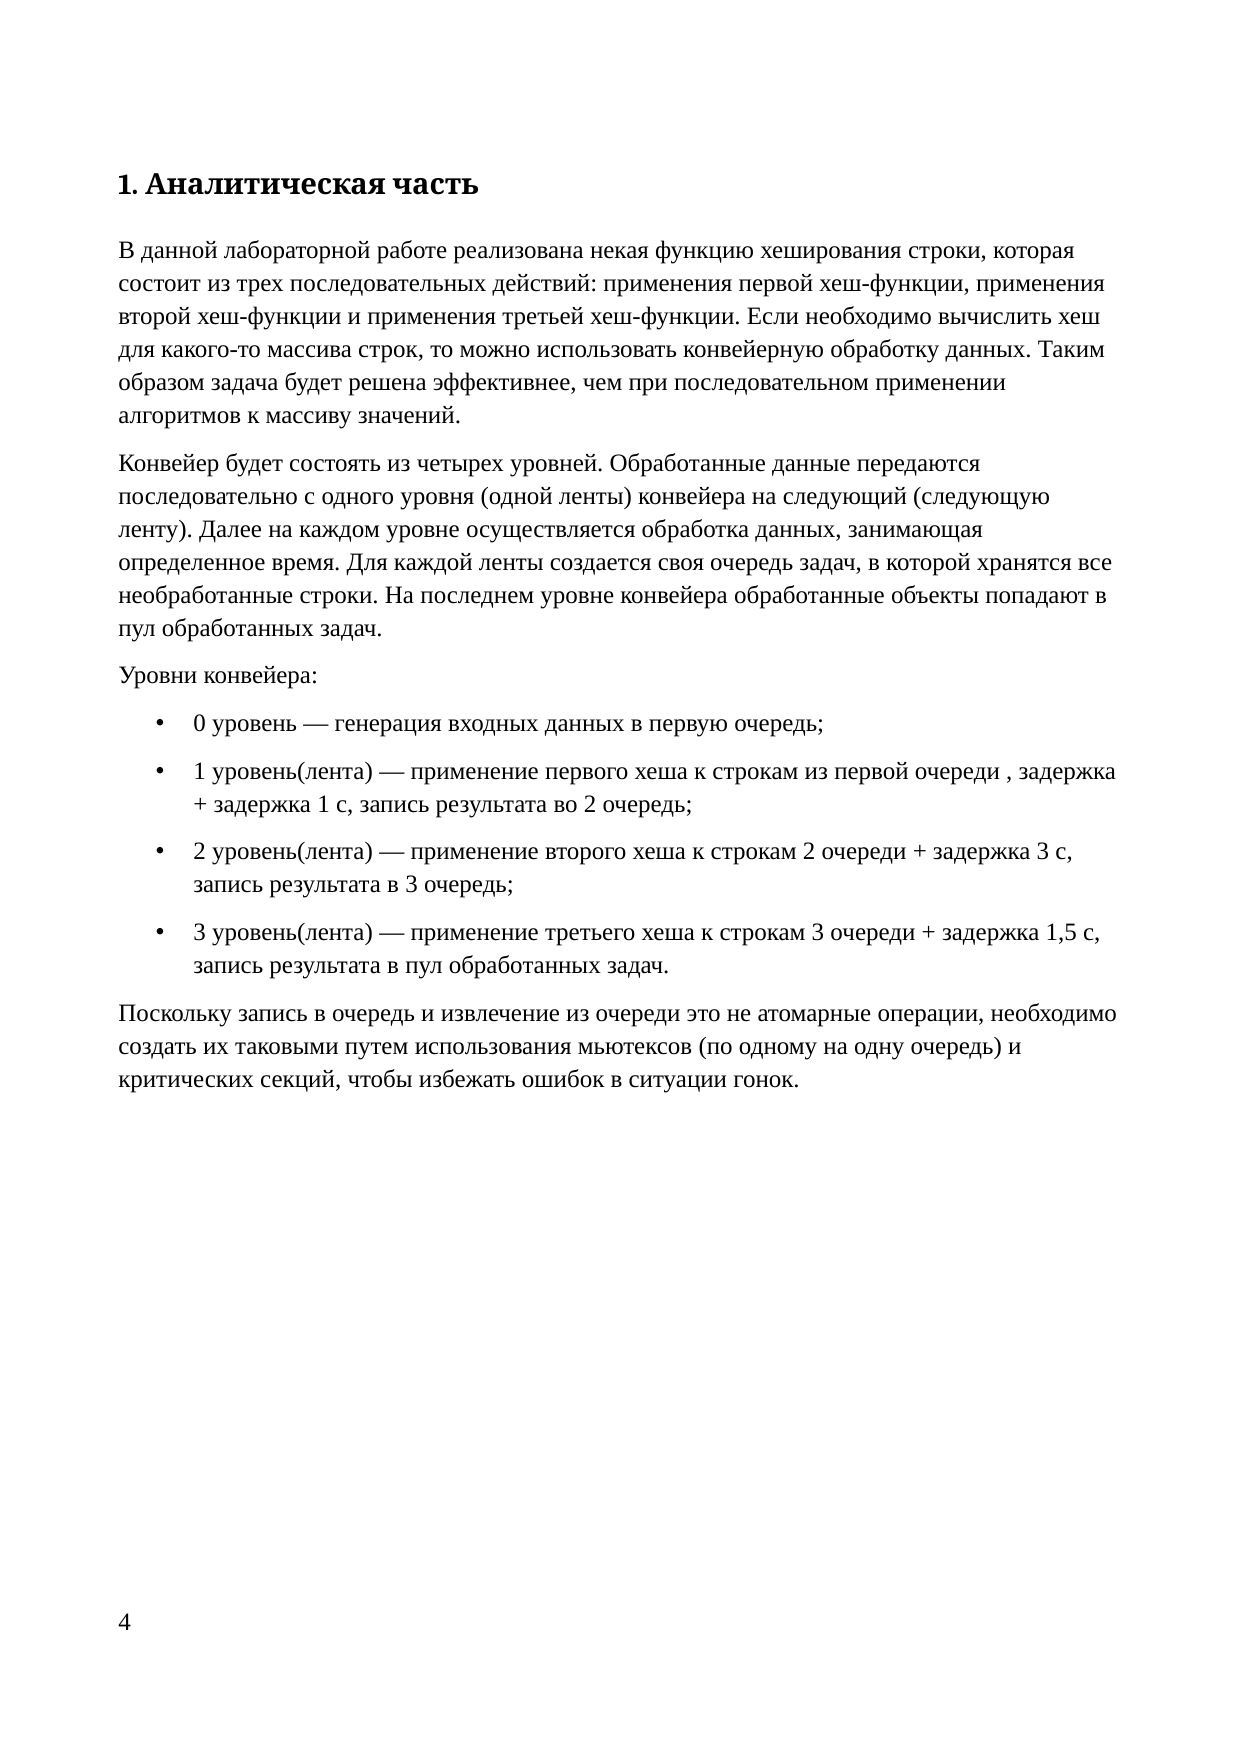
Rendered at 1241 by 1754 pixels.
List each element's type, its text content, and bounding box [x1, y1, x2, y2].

text Поскольку запись в очередь и извлечение из очереди это не атомарные операции, необходимо создать их таковыми путем использования мьютексов (по одному на одну очередь) и критических секций, чтобы избежать ошибок в ситуации гонок. [118, 998, 1122, 1092]
text Конвейер будет состоять из четырех уровней. Обработанные данные передаются последовательно с одного уровня (одной ленты) конвейера на следующий (следующую ленту). Далее на каждом уровне осуществляется обработка данных, занимающая определенное время. Для каждой ленты создается своя очередь задач, в которой хранятся все необработанные строки. На последнем уровне конвейера обработанные объекты попадают в пул обработанных задач. [118, 448, 1122, 642]
text В данной лабораторной работе реализована некая функцию хеширования строки, которая состоит из трех последовательных действий: применения первой хеш-функции, применения второй хеш-функции и применения третьей хеш-функции. Если необходимо вычислить хеш для какого-то массива строк, то можно использовать конвейерную обработку данных. Таким образом задача будет решена эффективнее, чем при последовательном применении алгоритмов к массиву значений. [118, 235, 1122, 429]
list 2 уровень(лента) — применение второго хеша к строкам 2 очереди + задержка 3 с, запись результата в 3 очередь; [156, 836, 1122, 898]
list 3 уровень(лента) — применение третьего хеша к строкам 3 очереди + задержка 1,5 с, запись результата в пул обработанных задач. [156, 917, 1122, 979]
list 0 уровень — генерация входных данных в первую очередь; [156, 708, 1122, 737]
text Уровни конвейера: [118, 661, 1122, 689]
subtitle 1. Аналитическая часть [118, 168, 1122, 235]
list 1 уровень(лента) — применение первого хеша к строкам из первой очереди , задержка + задержка 1 с, запись результата во 2 очередь; [156, 756, 1122, 818]
